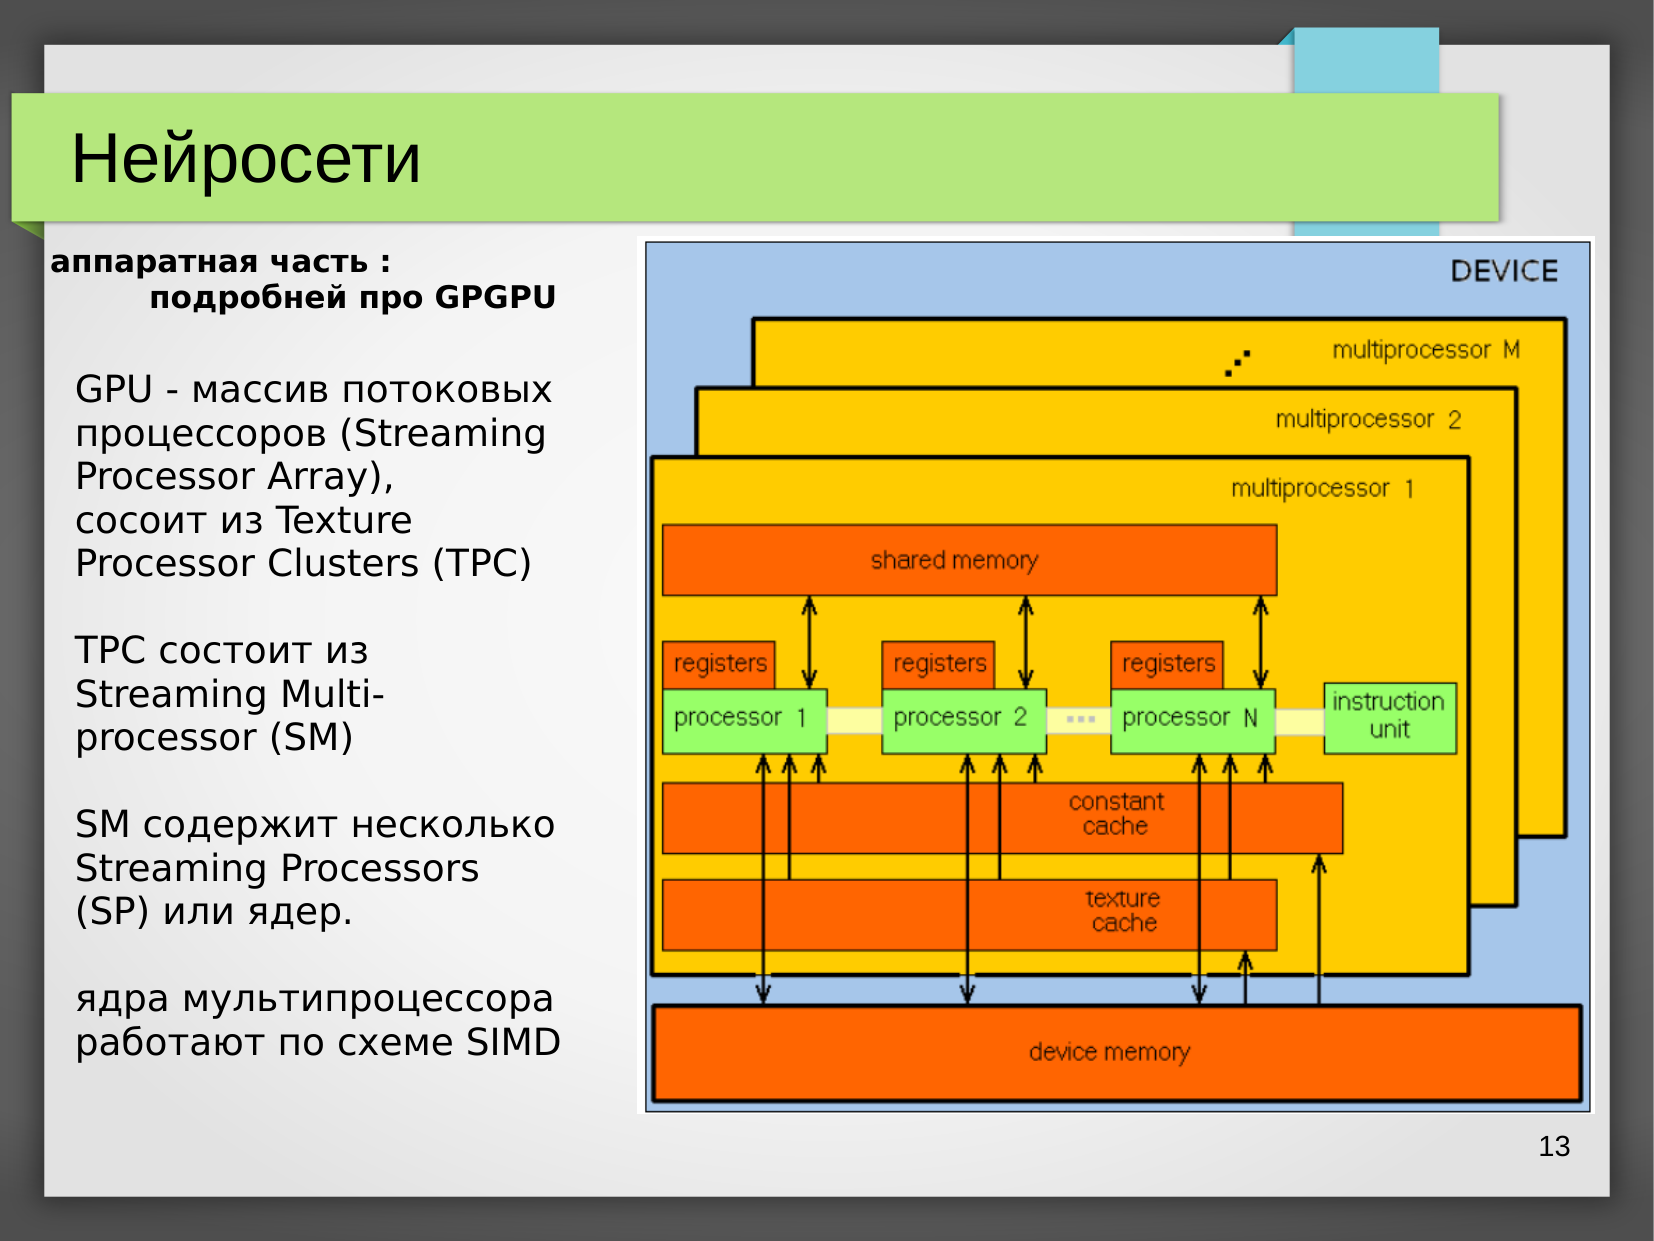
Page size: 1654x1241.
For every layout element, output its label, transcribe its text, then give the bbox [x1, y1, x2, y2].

text_box GPU - массив потоковых процессоров (Streaming Processor Array), сосоит из Texture Processor Clusters (TPC) TPC состоит из Streaming Multi-processor (SM) SM содержит несколько Streaming Processors (SP) или ядер. ядра мультипроцессора работают по схеме SIMD [60, 360, 579, 1116]
title Нейросети [70, 118, 1205, 199]
picture [0, 0, 1654, 1241]
text_box аппаратная часть : подробней про GPGPU [35, 236, 615, 324]
